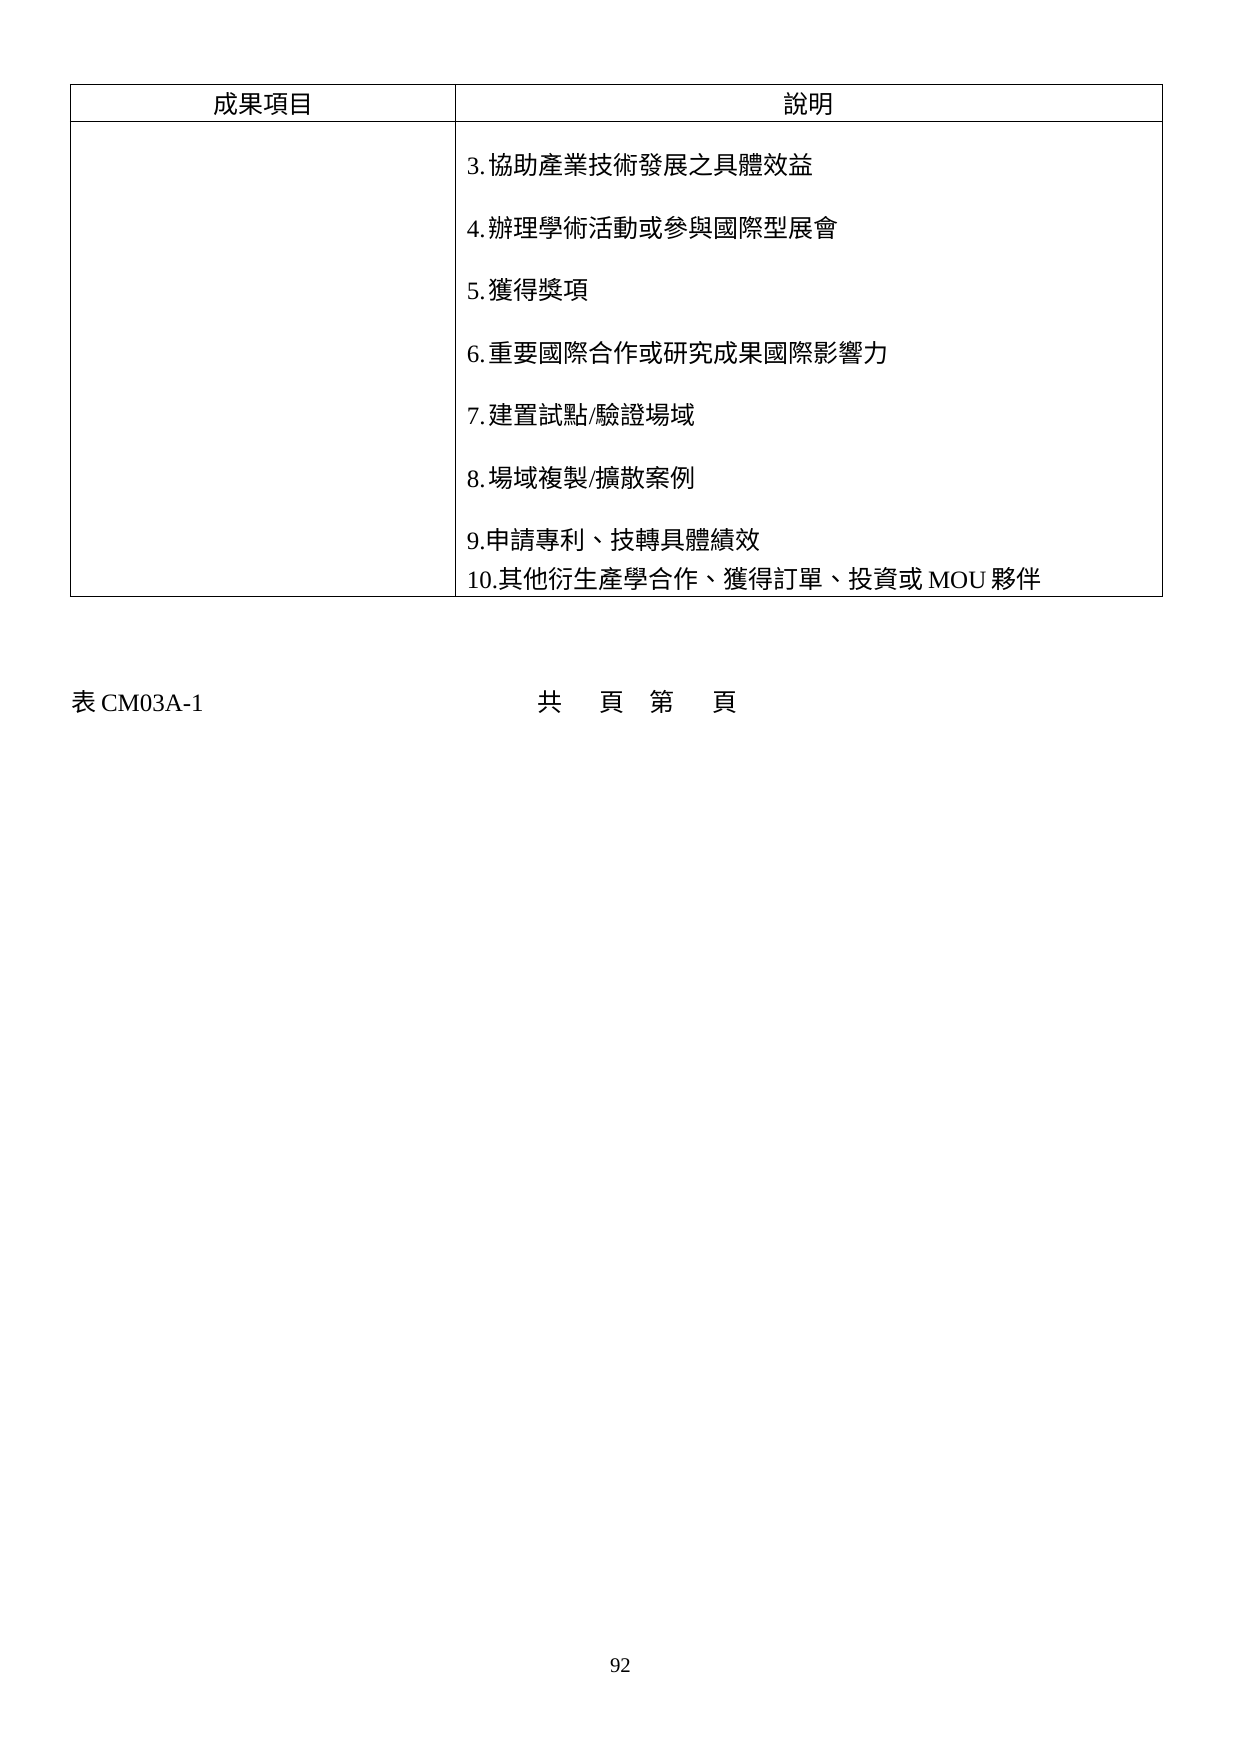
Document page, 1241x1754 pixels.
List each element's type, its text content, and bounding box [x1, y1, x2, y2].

text 表CM03A-1 共 頁 第 頁 [71, 659, 1169, 722]
table_header 成果項目 [71, 85, 455, 121]
table_cell 3. 協助產業技術發展之具體效益 4. 辦理學術活動或參與國際型展會 5. 獲得獎項 6. 重要國際合作或研究成果國際影響力 7. 建置試點/驗證場域 8. 場域複製/擴散案例 9.申請專利、技轉具體績效 10.其他衍生產學合作、獲得訂單、投資或MOU夥伴 [456, 122, 1162, 596]
table_cell [71, 122, 455, 596]
table_header 說明 [456, 85, 1162, 121]
